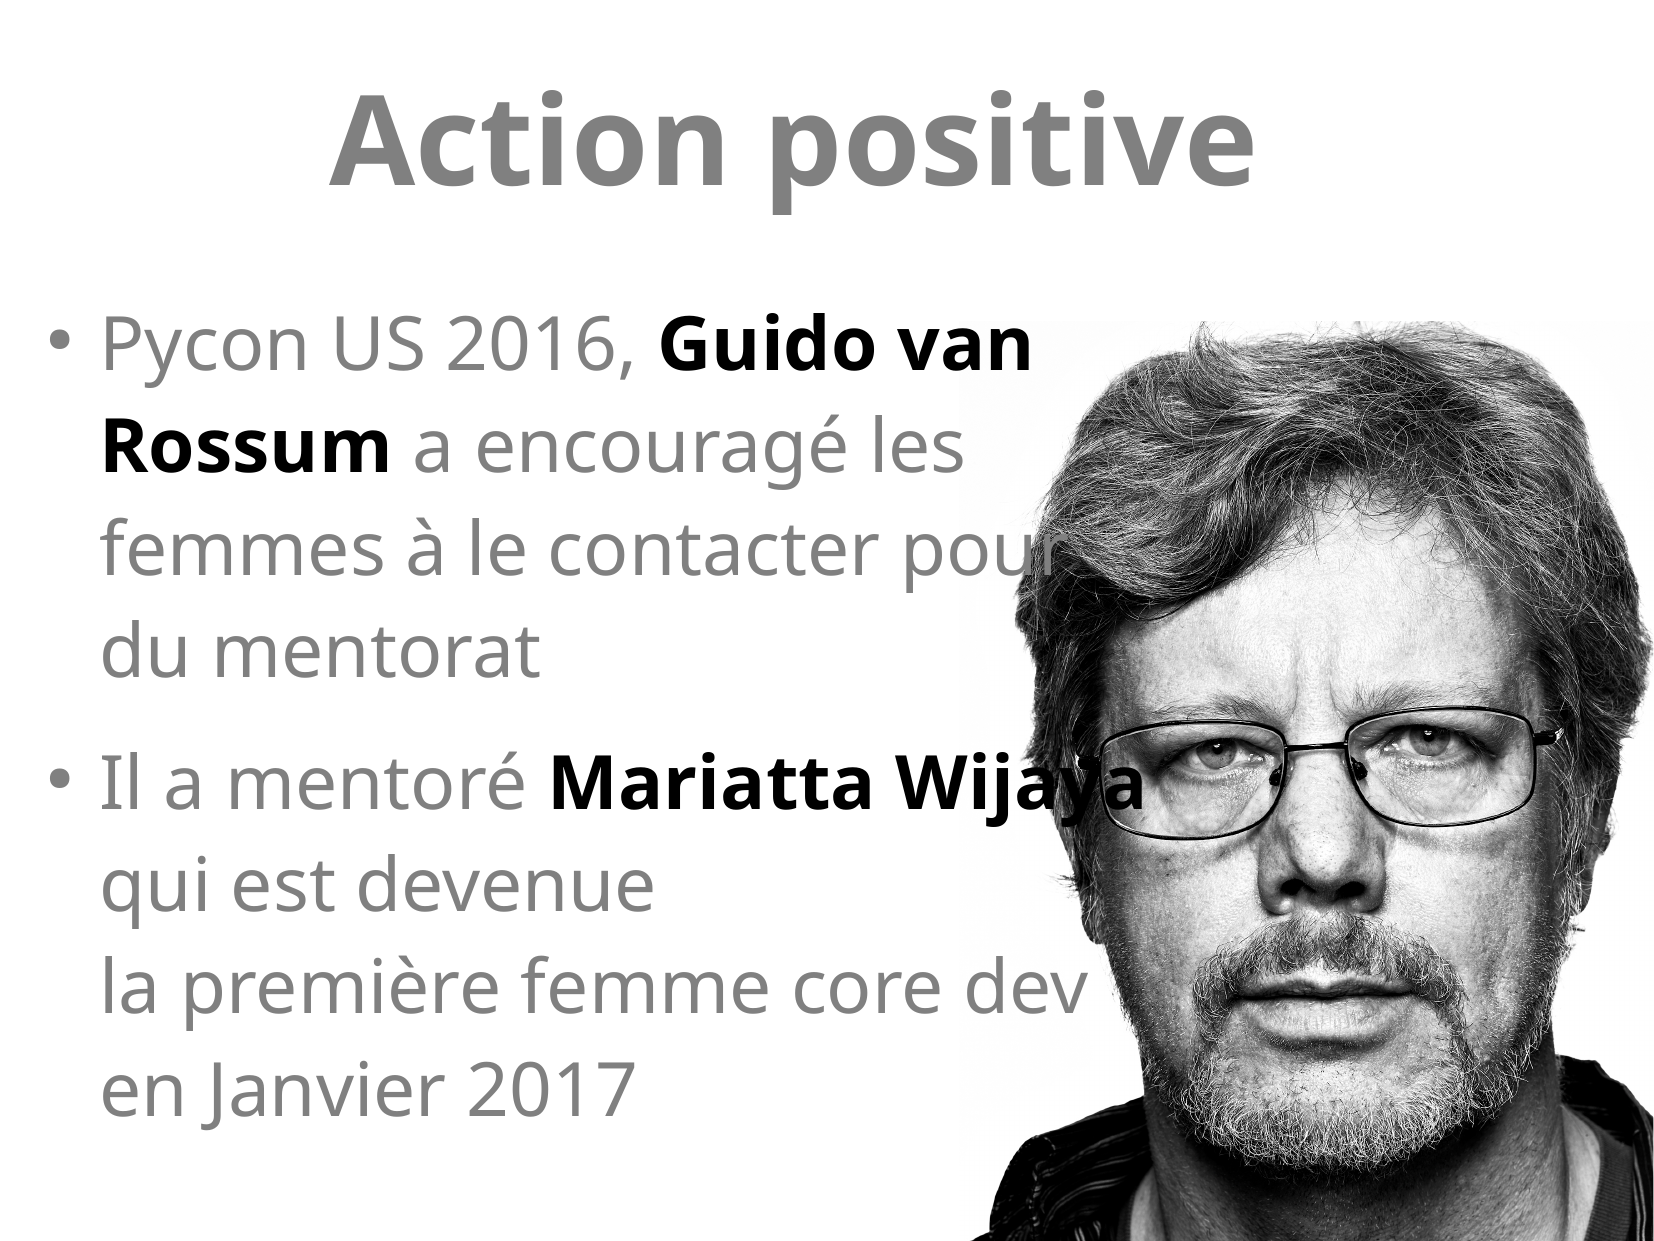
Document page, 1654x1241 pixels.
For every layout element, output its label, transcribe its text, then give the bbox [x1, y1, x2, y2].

list Pycon US 2016, Guido van Rossum a encouragé les femmes à le contacter pour du mentorat Il a mentoré Mariatta Wijaya qui est devenue la première femme core dev en Janvier 2017 [28, 290, 1160, 1185]
picture [959, 321, 1654, 1241]
text_box Action positive [314, 44, 1310, 199]
